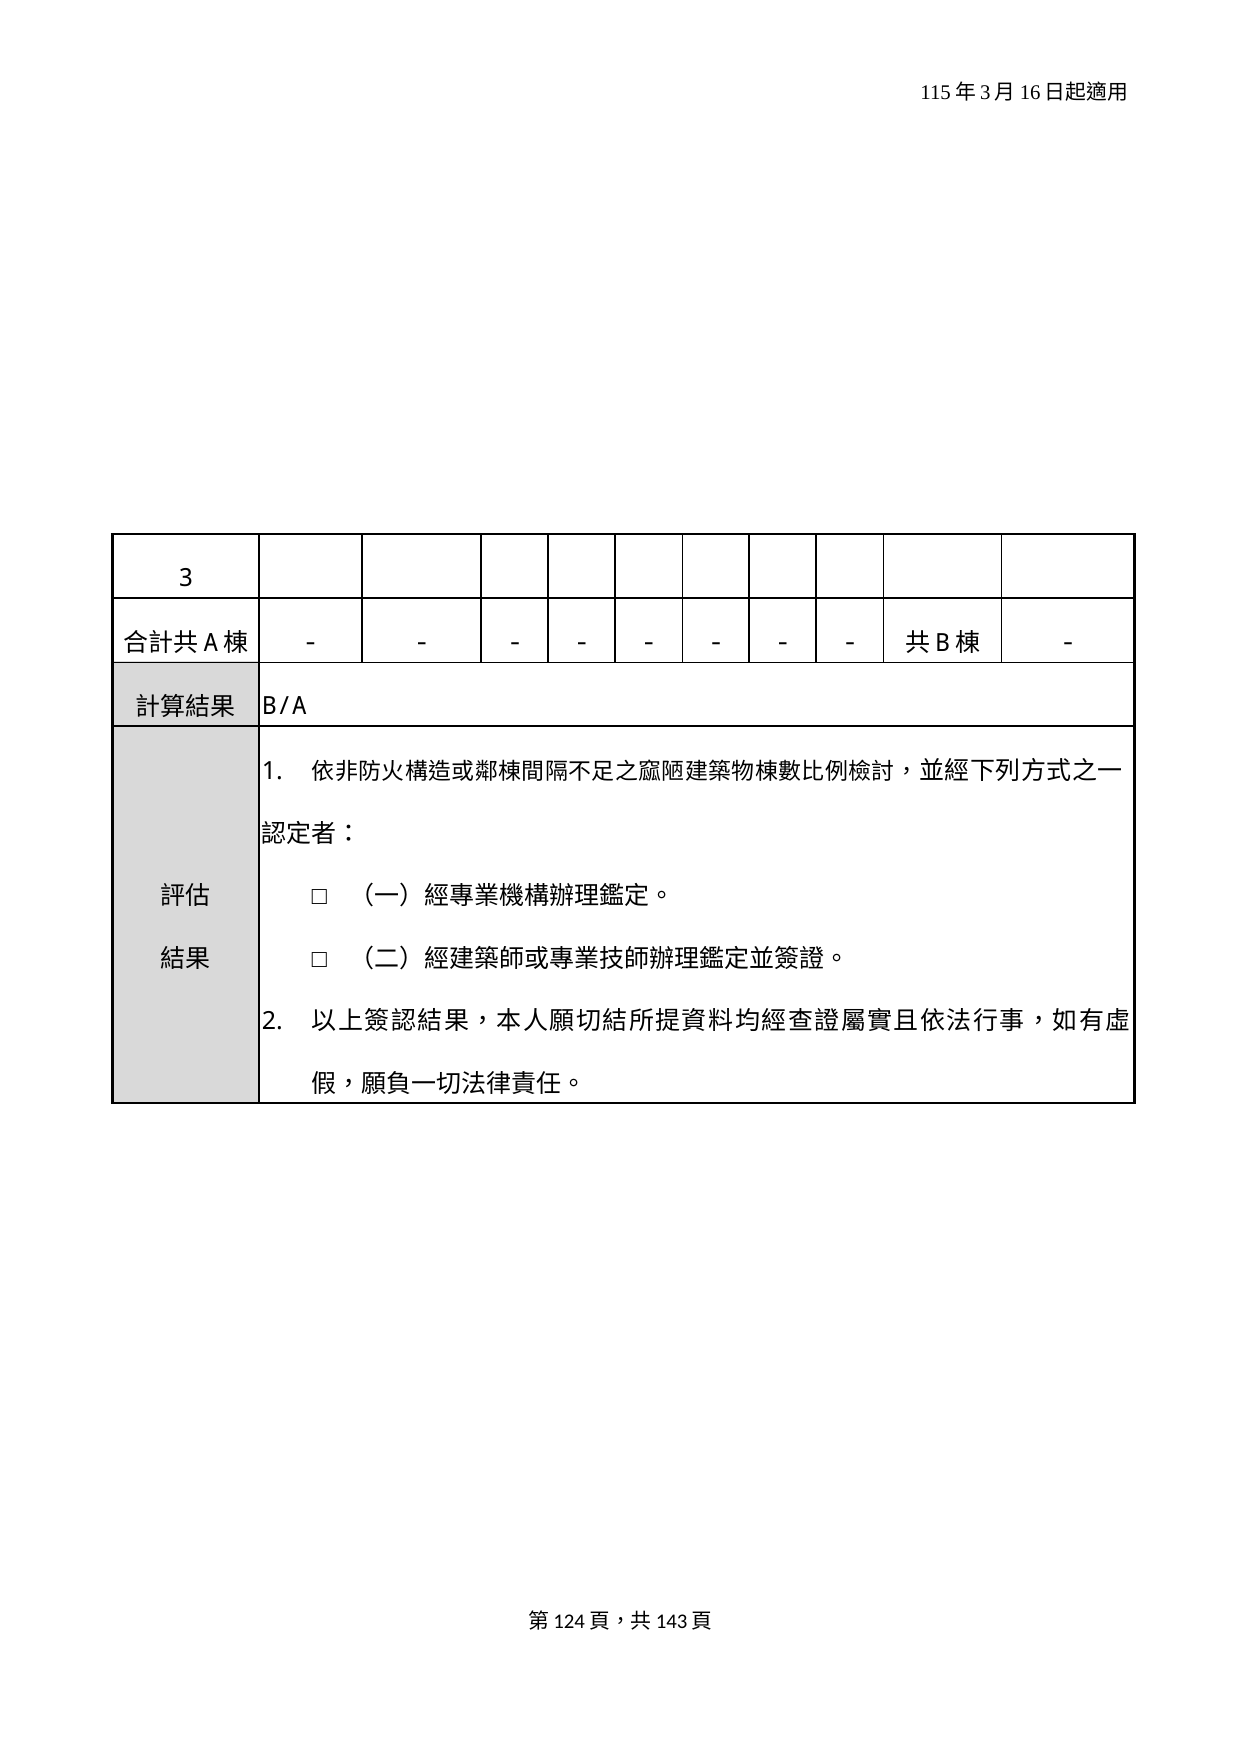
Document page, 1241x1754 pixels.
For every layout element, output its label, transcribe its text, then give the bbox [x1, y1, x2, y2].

table_cell 評估 結果 [114, 727, 258, 1102]
table_cell [683, 535, 748, 597]
table_cell 合計共A棟 [114, 599, 258, 661]
table_cell - [549, 599, 614, 661]
table_cell [482, 535, 547, 597]
table_cell 3 [114, 535, 258, 597]
table_cell - [260, 599, 361, 661]
table_cell [817, 535, 883, 597]
table_cell - [750, 599, 815, 661]
table_cell B/A [260, 663, 1133, 725]
table_cell - [683, 599, 748, 661]
table_cell [549, 535, 614, 597]
table_cell 共B棟 [884, 599, 1001, 661]
table_cell [616, 535, 682, 597]
table_cell [884, 535, 1001, 597]
table_cell - [817, 599, 883, 661]
table_cell [1002, 535, 1133, 597]
table_cell 計算結果 [114, 663, 258, 725]
table_cell [363, 535, 480, 597]
table_cell - [482, 599, 547, 661]
table_cell - [363, 599, 480, 661]
table_cell - [616, 599, 682, 661]
table_cell [750, 535, 815, 597]
table_cell [260, 535, 361, 597]
table_cell 依非防火構造或鄰棟間隔不足之窳陋建築物棟數比例檢討，並經下列方式之一認定者： （一）經專業機構辦理鑑定。 （二）經建築師或專業技師辦理鑑定並簽證。 以上簽認結果，本人願切結所提資料均經查證屬實且依法行事，如有虛假，願負一切法律責任。 [260, 727, 1133, 1102]
table_cell - [1002, 599, 1133, 661]
